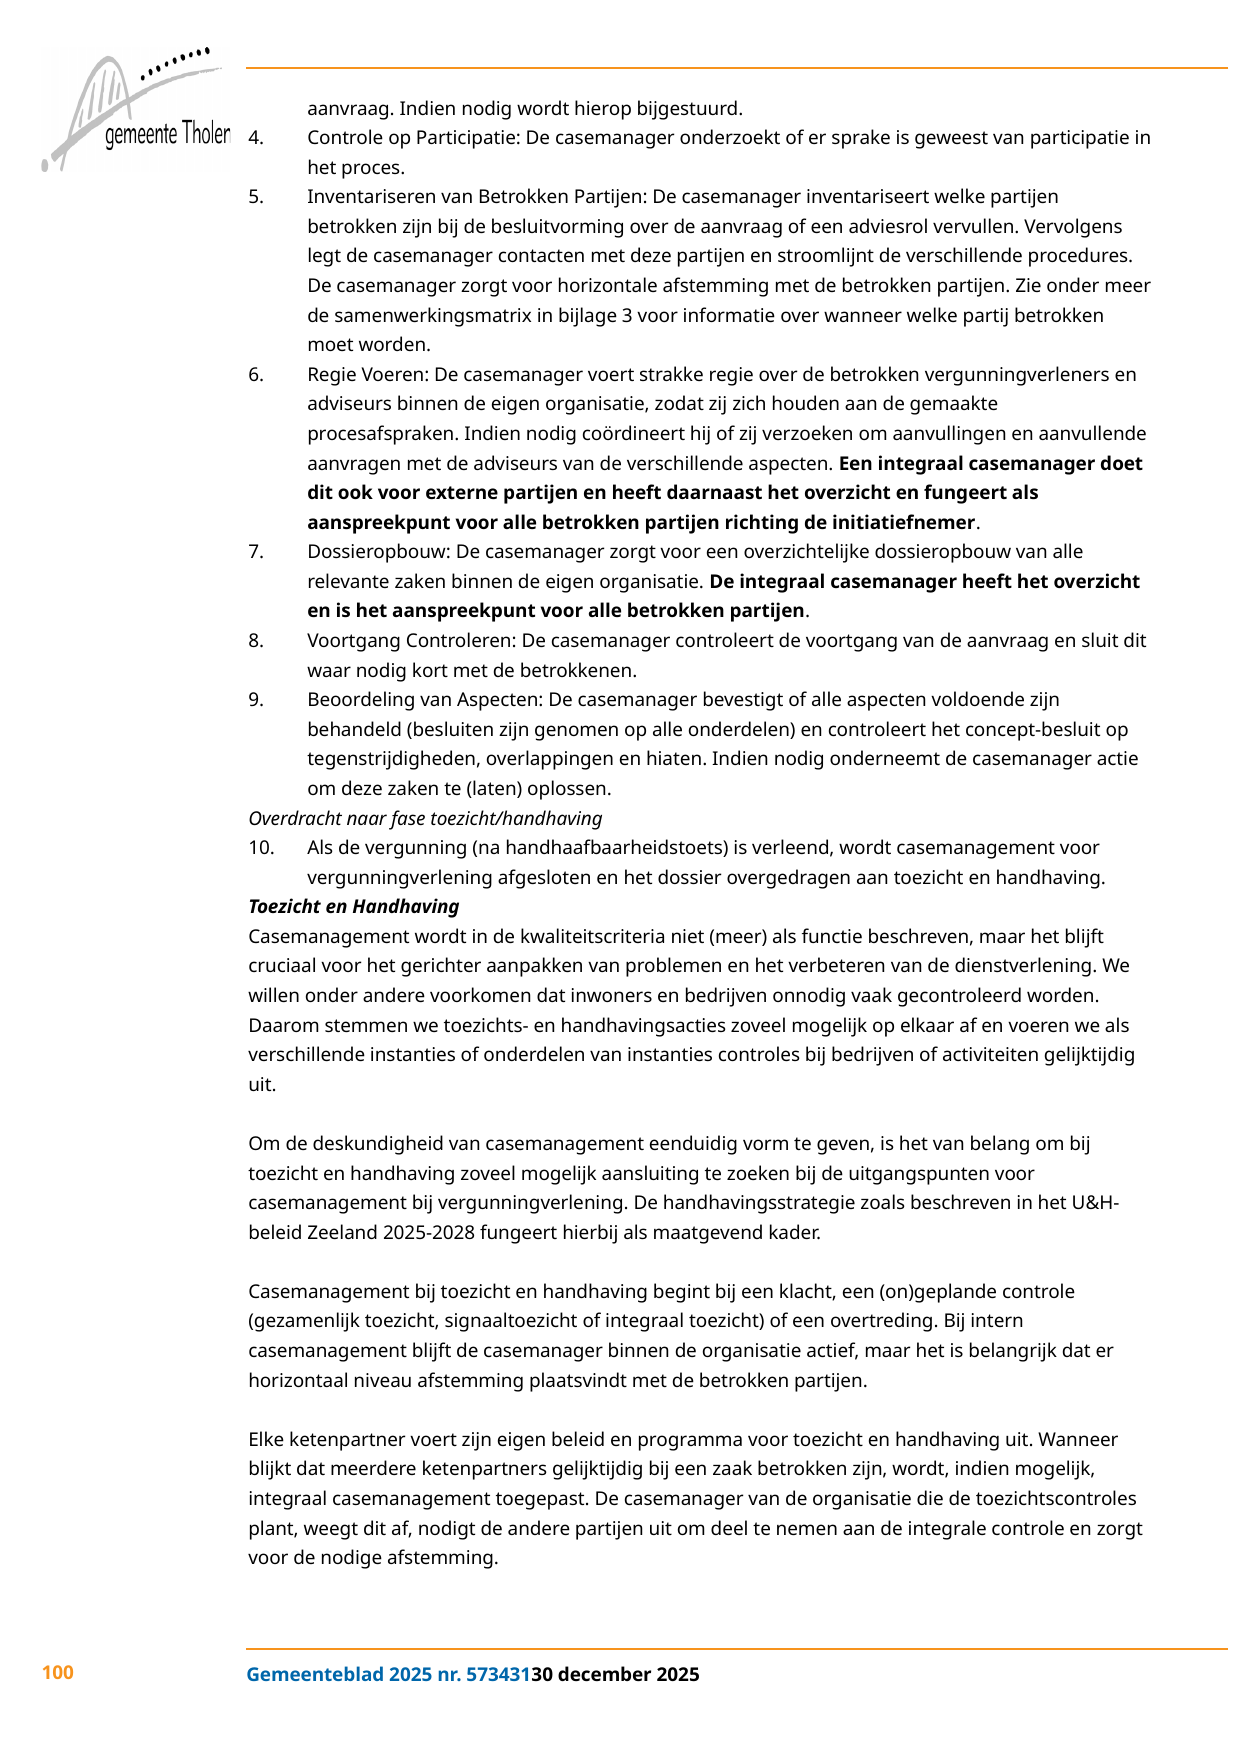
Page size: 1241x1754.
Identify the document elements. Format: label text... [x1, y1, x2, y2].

text Casemanagement wordt in de kwaliteitscriteria niet (meer) als functie beschreven, maar het blijft cruciaal voor het gerichter aanpakken van problemen en het verbeteren van de dienstverlening. We willen onder andere voorkomen dat inwoners en bedrijven onnodig vaak gecontroleerd worden. Daarom stemmen we toezichts- en handhavingsacties zoveel mogelijk op elkaar af en voeren we als verschillende instanties of onderdelen van instanties controles bij bedrijven of activiteiten gelijktijdig uit. [248, 923, 1152, 1097]
list Dossieropbouw: De casemanager zorgt voor een overzichtelijke dossieropbouw van alle relevante zaken binnen de eigen organisatie. De integraal casemanager heeft het overzicht en is het aanspreekpunt voor alle betrokken partijen. [248, 538, 1152, 623]
list Beoordeling van Aspecten: De casemanager bevestigt of alle aspecten voldoende zijn behandeld (besluiten zijn genomen op alle onderdelen) en controleert het concept-besluit op tegenstrijdigheden, overlappingen en hiaten. Indien nodig onderneemt de casemanager actie om deze zaken te (laten) oplossen. [248, 686, 1152, 801]
list Inventariseren van Betrokken Partijen: De casemanager inventariseert welke partijen betrokken zijn bij de besluitvorming over de aanvraag of een adviesrol vervullen. Vervolgens legt de casemanager contacten met deze partijen en stroomlijnt de verschillende procedures. De casemanager zorgt voor horizontale afstemming met de betrokken partijen. Zie onder meer de samenwerkingsmatrix in bijlage 3 voor informatie over wanneer welke partij betrokken moet worden. [248, 183, 1152, 357]
text Overdracht naar fase toezicht/handhaving [248, 805, 1152, 831]
list Controle op Participatie: De casemanager onderzoekt of er sprake is geweest van participatie in het proces. [248, 124, 1152, 180]
text Casemanagement bij toezicht en handhaving begint bij een klacht, een (on)geplande controle (gezamenlijk toezicht, signaaltoezicht of integraal toezicht) of een overtreding. Bij intern casemanagement blijft de casemanager binnen de organisatie actief, maar het is belangrijk dat er horizontaal niveau afstemming plaatsvindt met de betrokken partijen. [248, 1278, 1152, 1393]
text Elke ketenpartner voert zijn eigen beleid en programma voor toezicht en handhaving uit. Wanneer blijkt dat meerdere ketenpartners gelijktijdig bij een zaak betrokken zijn, wordt, indien mogelijk, integraal casemanagement toegepast. De casemanager van de organisatie die de toezichtscontroles plant, weegt dit af, nodigt de andere partijen uit om deel te nemen aan de integrale controle en zorgt voor de nodige afstemming. [248, 1426, 1152, 1570]
text Toezicht en Handhaving [248, 893, 1152, 919]
list Als de vergunning (na handhaafbaarheidstoets) is verleend, wordt casemanagement voor vergunningverlening afgesloten en het dossier overgedragen aan toezicht en handhaving. [248, 834, 1152, 890]
list aanvraag. Indien nodig wordt hierop bijgestuurd. [248, 95, 1152, 121]
list Voortgang Controleren: De casemanager controleert de voortgang van de aanvraag en sluit dit waar nodig kort met de betrokkenen. [248, 627, 1152, 683]
text Om de deskundigheid van casemanagement eenduidig vorm te geven, is het van belang om bij toezicht en handhaving zoveel mogelijk aansluiting te zoeken bij de uitgangspunten voor casemanagement bij vergunningverlening. De handhavingsstrategie zoals beschreven in het U&H-beleid Zeeland 2025-2028 fungeert hierbij als maatgevend kader. [248, 1130, 1152, 1245]
list Regie Voeren: De casemanager voert strakke regie over de betrokken vergunningverleners en adviseurs binnen de eigen organisatie, zodat zij zich houden aan de gemaakte procesafspraken. Indien nodig coördineert hij of zij verzoeken om aanvullingen en aanvullende aanvragen met de adviseurs van de verschillende aspecten. Een integraal casemanager doet dit ook voor externe partijen en heeft daarnaast het overzicht en fungeert als aanspreekpunt voor alle betrokken partijen richting de initiatiefnemer. [248, 361, 1152, 535]
picture [41, 47, 231, 172]
